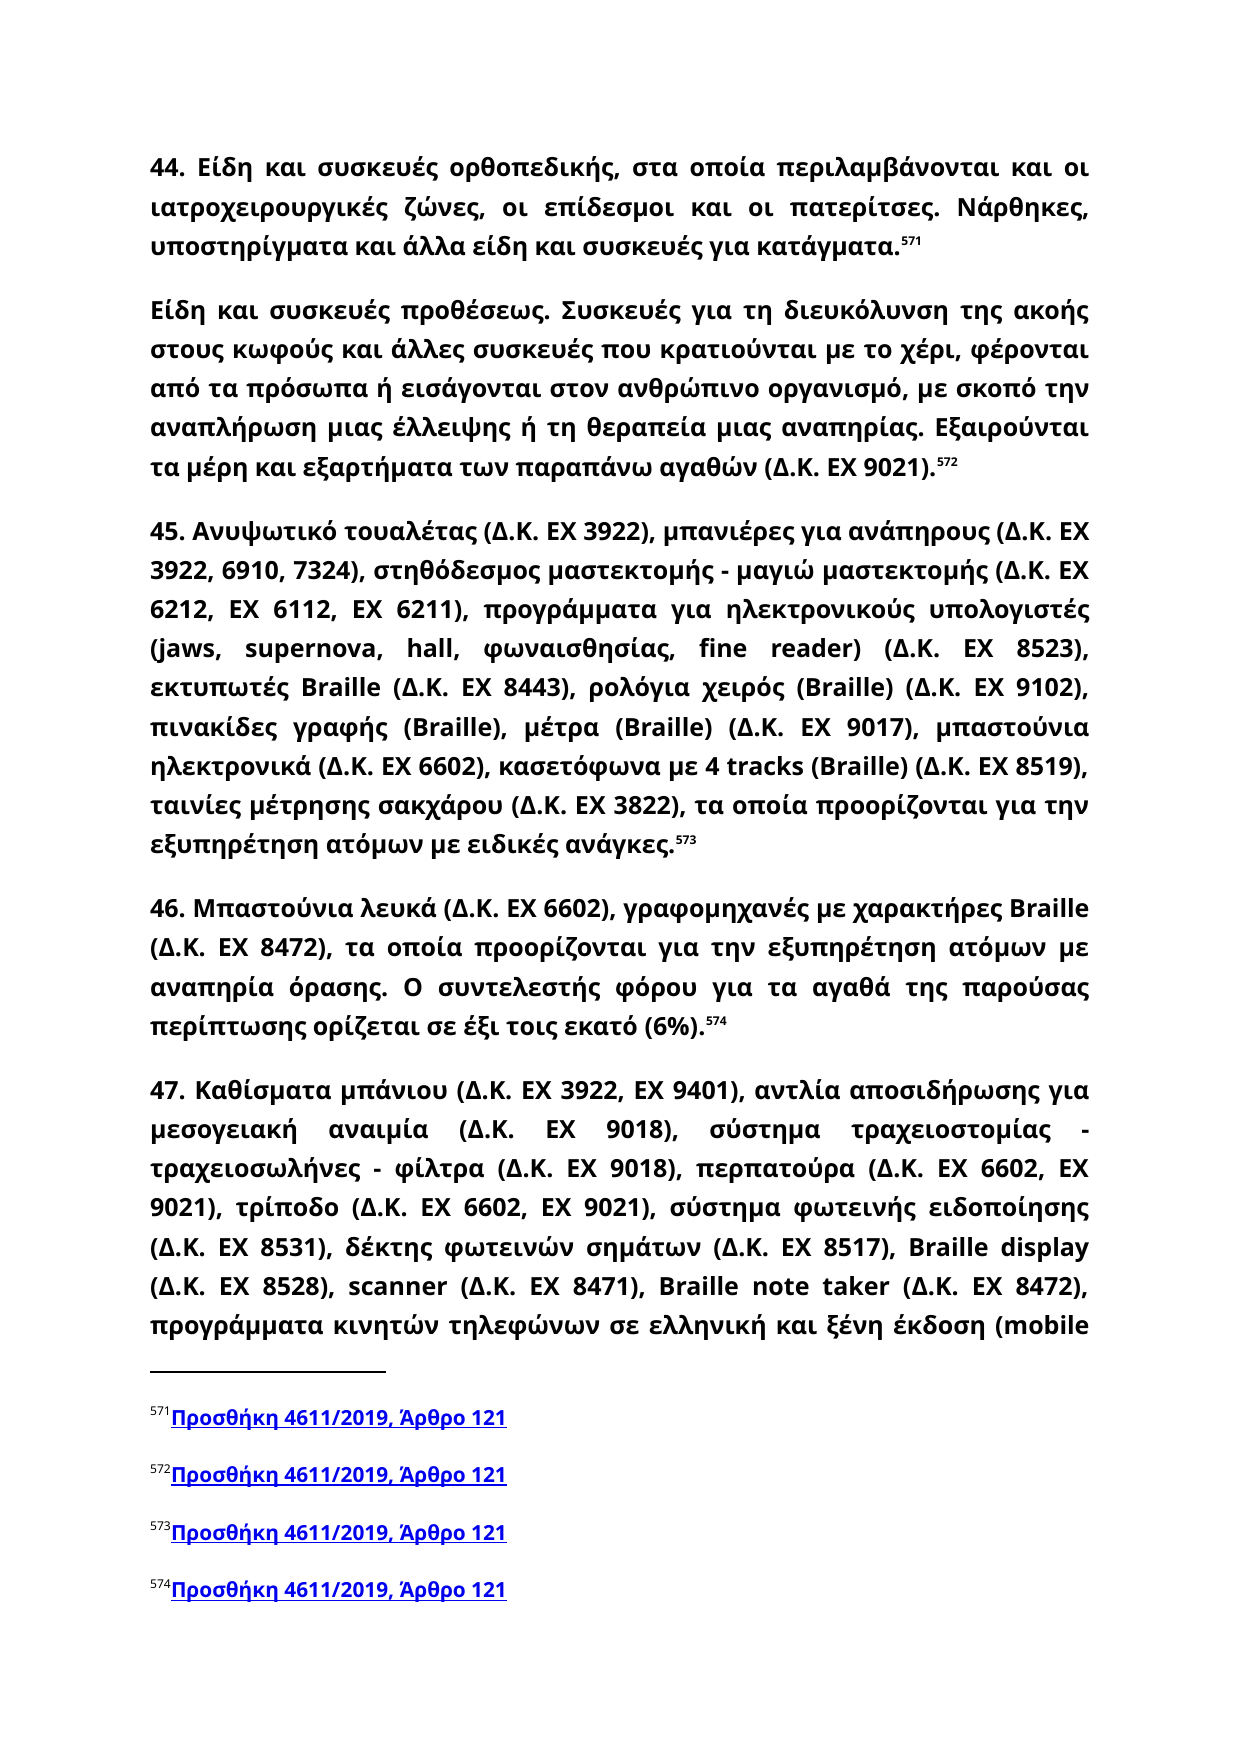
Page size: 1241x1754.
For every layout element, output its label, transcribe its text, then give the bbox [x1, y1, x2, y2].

text Προσθήκη 4611/2019, Άρθρο 121 [150, 1518, 1090, 1546]
text 47. Καθίσματα μπάνιου (Δ.Κ. ΕΧ 3922, ΕΧ 9401), αντλία αποσιδήρωσης για μεσογειακή αναιμία (Δ.Κ. ΕΧ 9018), σύστημα τραχειοστομίας - τραχειοσωλήνες - φίλτρα (Δ.Κ. ΕΧ 9018), περπατούρα (Δ.Κ. ΕΧ 6602, ΕΧ 9021), τρίποδο (Δ.Κ. ΕΧ 6602, ΕΧ 9021), σύστημα φωτεινής ειδοποίησης (Δ.Κ. ΕΧ 8531), δέκτης φωτεινών σημάτων (Δ.Κ. ΕΧ 8517), Braille display (Δ.Κ. ΕΧ 8528), scanner (Δ.Κ. ΕΧ 8471), Braille note taker (Δ.Κ. EX 8472), προγράμματα κινητών τηλεφώνων σε ελληνική και ξένη έκδοση (mobile [150, 1072, 1090, 1342]
text Προσθήκη 4611/2019, Άρθρο 121 [150, 1460, 1090, 1489]
text Προσθήκη 4611/2019, Άρθρο 121 [150, 1403, 1090, 1431]
text Είδη και συσκευές προθέσεως. Συσκευές για τη διευκόλυνση της ακοής στους κωφούς και άλλες συσκευές που κρατιούνται με το χέρι, φέρονται από τα πρόσωπα ή εισάγονται στον ανθρώπινο οργανισμό, με σκοπό την αναπλήρωση μιας έλλειψης ή τη θεραπεία μιας αναπηρίας. Εξαιρούνται τα μέρη και εξαρτήματα των παραπάνω αγαθών (Δ.Κ. ΕΧ 9021). [150, 292, 1090, 483]
text 46. Μπαστούνια λευκά (Δ.Κ. ΕΧ 6602), γραφομηχανές με χαρακτήρες Braille (Δ.Κ. ΕΧ 8472), τα οποία προορίζονται για την εξυπηρέτηση ατόμων με αναπηρία όρασης. Ο συντελεστής φόρου για τα αγαθά της παρούσας περίπτωσης ορίζεται σε έξι τοις εκατό (6%). [150, 891, 1090, 1042]
text Προσθήκη 4611/2019, Άρθρο 121 [150, 1576, 1090, 1604]
text 45. Ανυψωτικό τουαλέτας (Δ.Κ. ΕΧ 3922), μπανιέρες για ανάπηρους (Δ.Κ. ΕΧ 3922, 6910, 7324), στηθόδεσμος μαστεκτομής - μαγιώ μαστεκτομής (Δ.Κ. ΕΧ 6212, ΕΧ 6112, ΕΧ 6211), προγράμματα για ηλεκτρονικούς υπολογιστές (jaws, supernova, hall, φωναισθησίας, fine reader) (Δ.Κ. EX 8523), εκτυπωτές Braille (Δ.Κ. EX 8443), ρολόγια χειρός (Braille) (Δ.Κ. EX 9102), πινακίδες γραφής (Braille), μέτρα (Braille) (Δ.Κ. ΕΧ 9017), μπαστούνια ηλεκτρονικά (Δ.Κ. ΕΧ 6602), κασετόφωνα με 4 tracks (Braille) (Δ.Κ. ΕΧ 8519), ταινίες μέτρησης σακχάρου (Δ.Κ. ΕΧ 3822), τα οποία προορίζονται για την εξυπηρέτηση ατόμων με ειδικές ανάγκες. [150, 513, 1090, 861]
text 44. Είδη και συσκευές ορθοπεδικής, στα οποία περιλαμβάνονται και οι ιατροχειρουργικές ζώνες, οι επίδεσμοι και οι πατερίτσες. Νάρθηκες, υποστηρίγματα και άλλα είδη και συσκευές για κατάγματα. [150, 150, 1090, 262]
